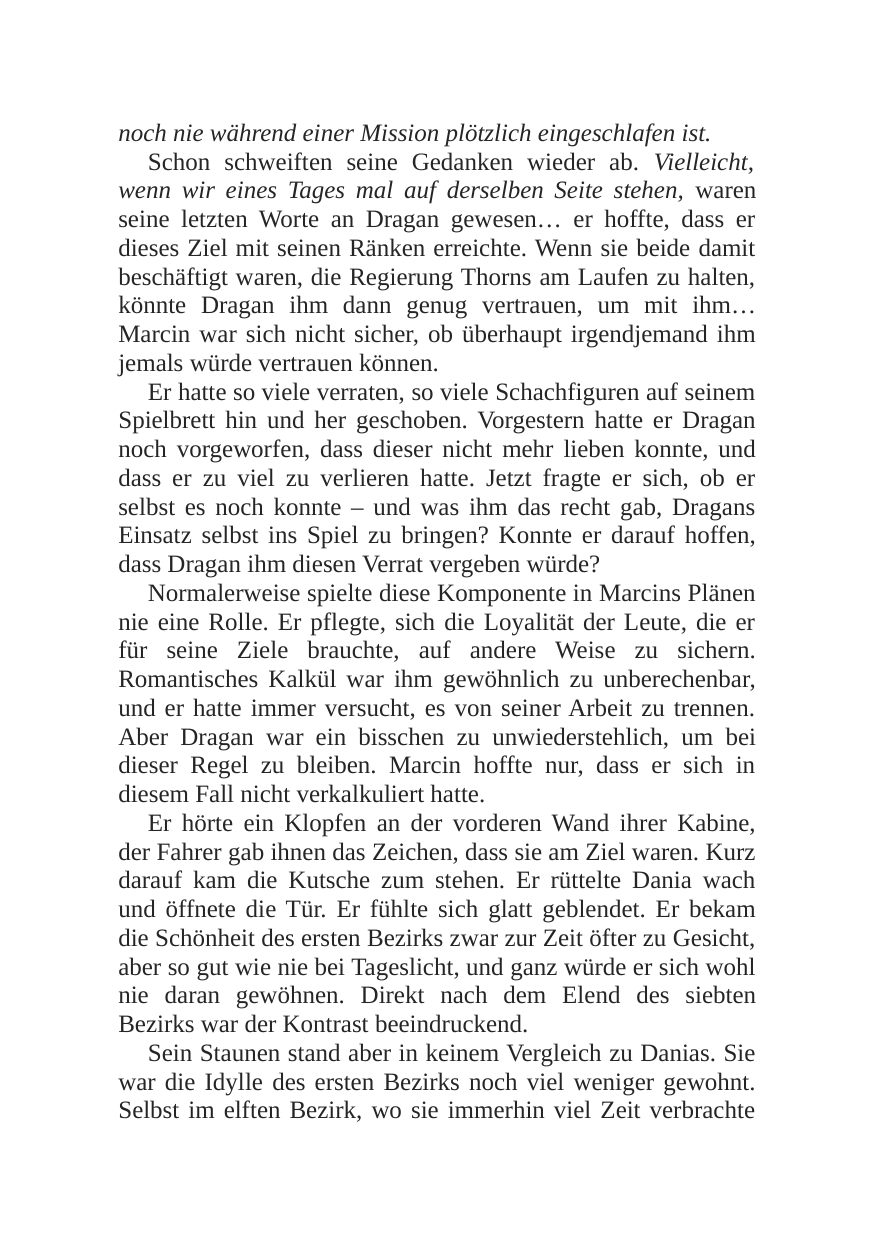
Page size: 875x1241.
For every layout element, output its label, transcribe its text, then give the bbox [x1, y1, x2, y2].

text Sein Staunen stand aber in keinem Vergleich zu Danias. Sie war die Idylle des ersten Bezirks noch viel weniger gewohnt. Selbst im elften Bezirk, wo sie immerhin viel Zeit verbrachte [118, 1038, 756, 1124]
text Er hatte so viele verraten, so viele Schachfiguren auf seinem Spielbrett hin und her geschoben. Vorgestern hatte er Dragan noch vorgeworfen, dass dieser nicht mehr lieben konnte, und dass er zu viel zu verlieren hatte. Jetzt fragte er sich, ob er selbst es noch konnte – und was ihm das recht gab, Dragans Einsatz selbst ins Spiel zu bringen? Konnte er darauf hoffen, dass Dragan ihm diesen Verrat vergeben würde? [118, 377, 756, 578]
text Schon schweiften seine Gedanken wieder ab. Vielleicht, wenn wir eines Tages mal auf derselben Seite stehen, waren seine letzten Worte an Dragan gewesen… er hoffte, dass er dieses Ziel mit seinen Ränken erreichte. Wenn sie beide damit beschäftigt waren, die Regierung Thorns am Laufen zu halten, könnte Dragan ihm dann genug vertrauen, um mit ihm… Marcin war sich nicht sicher, ob überhaupt irgendjemand ihm jemals würde vertrauen können. [118, 147, 756, 377]
text Normalerweise spielte diese Komponente in Marcins Plänen nie eine Rolle. Er pflegte, sich die Loyalität der Leute, die er für seine Ziele brauchte, auf andere Weise zu sichern. Romantisches Kalkül war ihm gewöhnlich zu unberechenbar, und er hatte immer versucht, es von seiner Arbeit zu trennen. Aber Dragan war ein bisschen zu unwiederstehlich, um bei dieser Regel zu bleiben. Marcin hoffte nur, dass er sich in diesem Fall nicht verkalkuliert hatte. [118, 578, 756, 808]
text noch nie während einer Mission plötzlich eingeschlafen ist. [118, 118, 756, 147]
text Er hörte ein Klopfen an der vorderen Wand ihrer Kabine, der Fahrer gab ihnen das Zeichen, dass sie am Ziel waren. Kurz darauf kam die Kutsche zum stehen. Er rüttelte Dania wach und öffnete die Tür. Er fühlte sich glatt geblendet. Er bekam die Schönheit des ersten Bezirks zwar zur Zeit öfter zu Gesicht, aber so gut wie nie bei Tageslicht, und ganz würde er sich wohl nie daran gewöhnen. Direkt nach dem Elend des siebten Bezirks war der Kontrast beeindruckend. [118, 808, 756, 1038]
